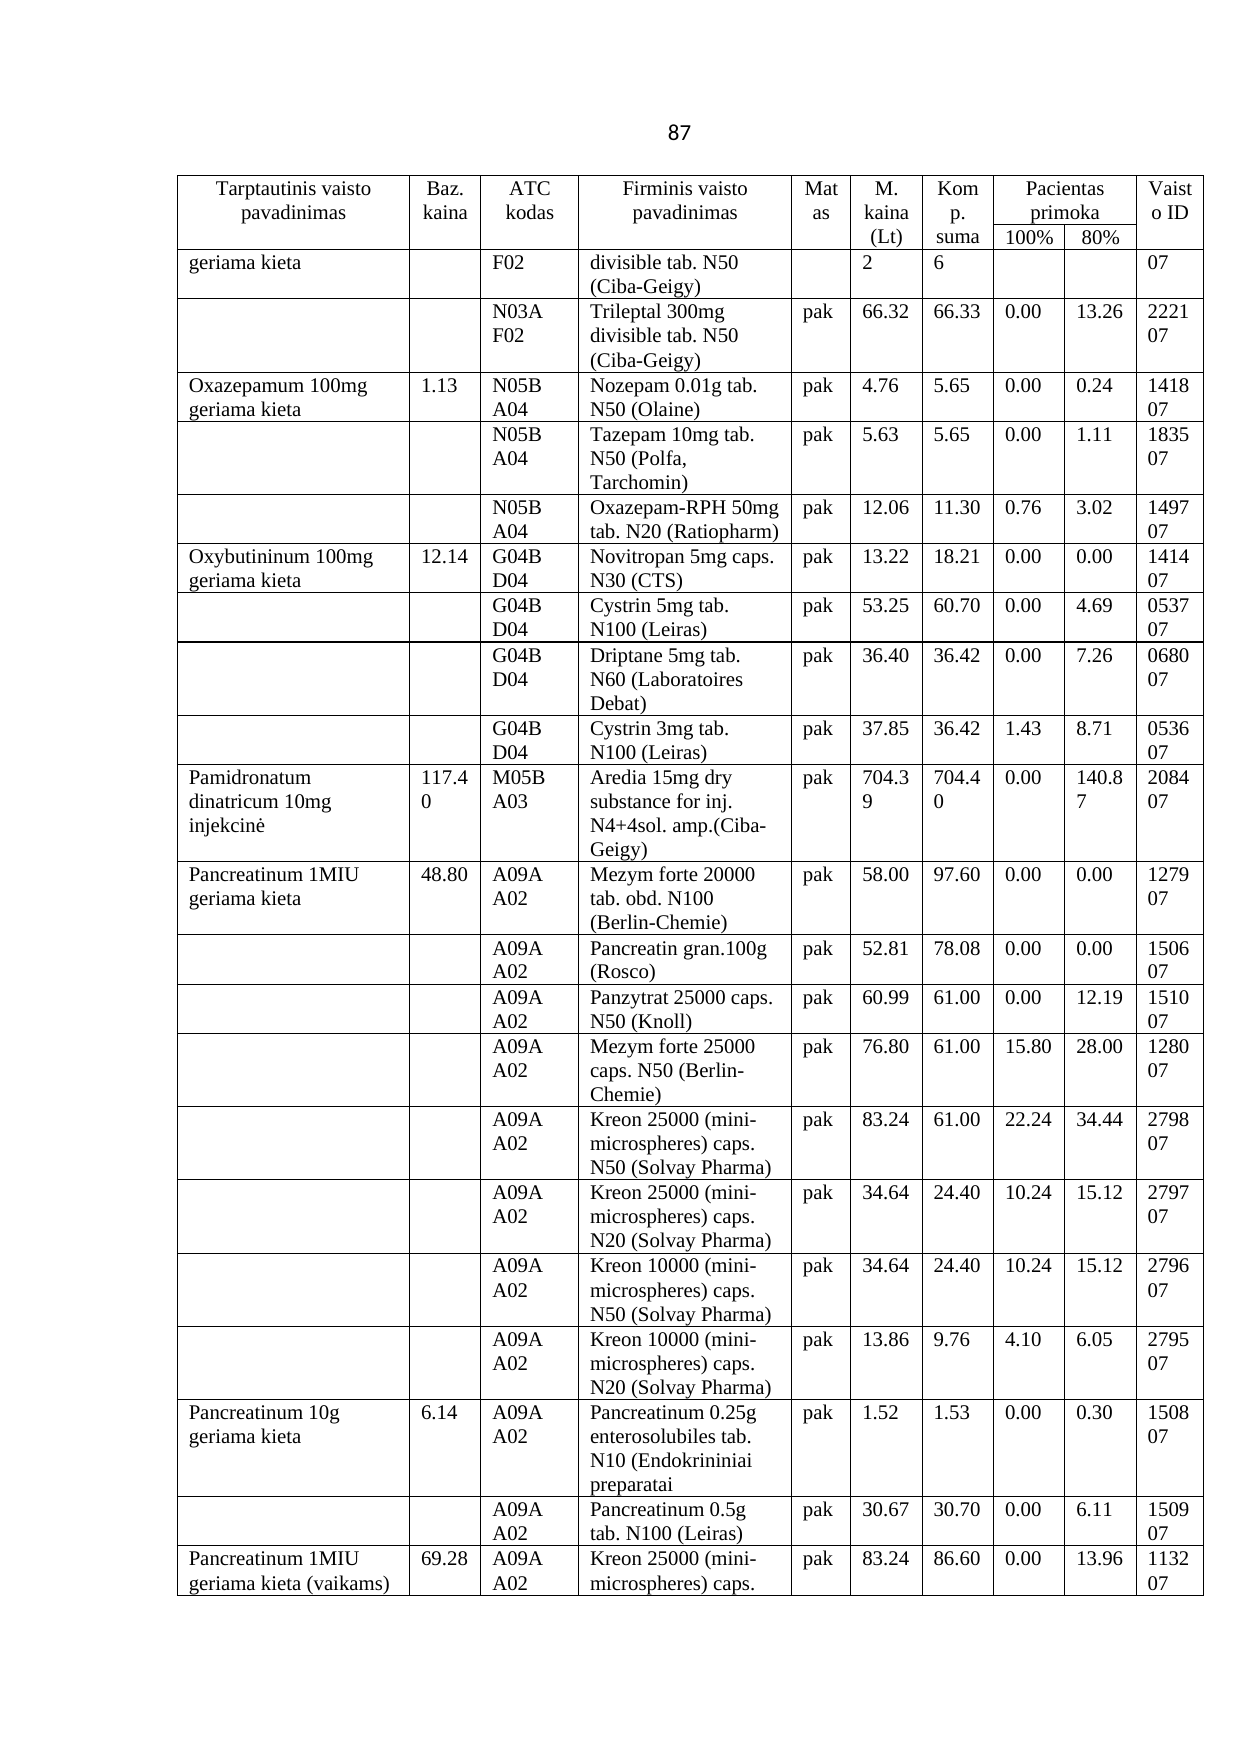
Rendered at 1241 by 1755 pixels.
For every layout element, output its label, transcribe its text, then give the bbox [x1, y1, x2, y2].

table_cell Panzytrat 25000 caps. N50 (Knoll) [579, 985, 791, 1033]
table_cell [792, 250, 850, 298]
table_cell 0.76 [994, 495, 1064, 543]
table_cell Kreon 25000 (mini-microspheres) caps. N20 (Solvay Pharma) [579, 1180, 791, 1252]
table_cell 52.81 [851, 935, 922, 983]
table_cell N05B A04 [481, 422, 578, 494]
table_cell 222107 [1137, 299, 1203, 372]
table_cell 127907 [1137, 862, 1203, 934]
table_cell 2 [851, 250, 922, 298]
table_cell N05B A04 [481, 373, 578, 421]
table_cell pak [792, 1254, 850, 1326]
table_cell 13.22 [851, 544, 922, 592]
table_cell 704.39 [851, 765, 922, 861]
table_cell pak [792, 985, 850, 1033]
table_cell Mezym forte 25000 caps. N50 (Berlin-Chemie) [579, 1034, 791, 1106]
table_cell 37.85 [851, 716, 922, 764]
table_cell 279507 [1137, 1327, 1203, 1399]
table_cell 0.00 [994, 1400, 1064, 1496]
table_cell [410, 716, 480, 764]
table_cell [178, 422, 409, 494]
table_cell 6.11 [1065, 1497, 1136, 1545]
table_cell 36.40 [851, 643, 922, 715]
table_cell 053607 [1137, 716, 1203, 764]
table_cell pak [792, 1400, 850, 1496]
table_cell Pancreatin gran.100g (Rosco) [579, 935, 791, 983]
table_cell 150907 [1137, 1497, 1203, 1545]
table_cell 61.00 [923, 985, 993, 1033]
table_cell 0.00 [1065, 935, 1136, 983]
table_cell 07 [1137, 250, 1203, 298]
table_cell 69.28 [410, 1546, 480, 1594]
table_cell Mezym forte 20000 tab. obd. N100 (Berlin-Chemie) [579, 862, 791, 934]
table_cell pak [792, 495, 850, 543]
table_cell [410, 1254, 480, 1326]
table_cell 0.24 [1065, 373, 1136, 421]
table_cell 0.30 [1065, 1400, 1136, 1496]
table_cell 24.40 [923, 1180, 993, 1252]
table_cell A09A A02 [481, 1546, 578, 1594]
table_cell [410, 1107, 480, 1179]
table_cell 13.26 [1065, 299, 1136, 372]
table_cell Pancreatinum 0.25g enterosolubiles tab. N10 (Endokrininiai preparatai [579, 1400, 791, 1496]
table_cell 36.42 [923, 716, 993, 764]
table_cell 9.76 [923, 1327, 993, 1399]
table_cell pak [792, 422, 850, 494]
table_cell 279707 [1137, 1180, 1203, 1252]
table_cell 36.42 [923, 643, 993, 715]
table_cell 60.99 [851, 985, 922, 1033]
table_cell 151007 [1137, 985, 1203, 1033]
table_cell Trileptal 300mg divisible tab. N50 (Ciba-Geigy) [579, 299, 791, 372]
table_cell 068007 [1137, 643, 1203, 715]
table_cell A09A A02 [481, 1400, 578, 1496]
table_cell 0.00 [994, 299, 1064, 372]
table_cell pak [792, 373, 850, 421]
table_cell 0.00 [994, 1546, 1064, 1594]
table_cell [178, 716, 409, 764]
table_cell 97.60 [923, 862, 993, 934]
table_cell 34.44 [1065, 1107, 1136, 1179]
table_cell 13.96 [1065, 1546, 1136, 1594]
table_cell 1.52 [851, 1400, 922, 1496]
table_cell 22.24 [994, 1107, 1064, 1179]
table_cell [178, 985, 409, 1033]
table_cell 053707 [1137, 593, 1203, 641]
table_cell 34.64 [851, 1180, 922, 1252]
table_cell A09A A02 [481, 985, 578, 1033]
table_cell [178, 593, 409, 641]
table_cell 140.87 [1065, 765, 1136, 861]
table_cell A09A A02 [481, 1034, 578, 1106]
table_cell 5.65 [923, 373, 993, 421]
table_cell 1.11 [1065, 422, 1136, 494]
table_cell 6.05 [1065, 1327, 1136, 1399]
table_cell 0.00 [994, 373, 1064, 421]
table_cell [410, 1034, 480, 1106]
table_cell pak [792, 1107, 850, 1179]
table_cell Novitropan 5mg caps. N30 (CTS) [579, 544, 791, 592]
table_header Pacientas primoka [994, 176, 1136, 224]
table_cell A09A A02 [481, 1180, 578, 1252]
table_cell 141807 [1137, 373, 1203, 421]
table_cell [410, 985, 480, 1033]
table_cell 83.24 [851, 1546, 922, 1594]
table_cell 279607 [1137, 1254, 1203, 1326]
table_cell Cystrin 3mg tab. N100 (Leiras) [579, 716, 791, 764]
table_cell [178, 643, 409, 715]
table_cell [178, 299, 409, 372]
table_header Komp. suma (Lt) [923, 176, 993, 249]
table_header Baz. kaina [410, 176, 480, 249]
table_cell divisible tab. N50 (Ciba-Geigy) [579, 250, 791, 298]
table_cell [410, 1180, 480, 1252]
table_cell pak [792, 935, 850, 983]
table_cell [178, 1497, 409, 1545]
table_cell 7.26 [1065, 643, 1136, 715]
table_cell 10.24 [994, 1180, 1064, 1252]
table_cell [410, 643, 480, 715]
table_cell A09A A02 [481, 1327, 578, 1399]
table_cell 12.06 [851, 495, 922, 543]
table_cell Pancreatinum 1MIU geriama kieta [178, 862, 409, 934]
table_cell A09A A02 [481, 1107, 578, 1179]
table_cell 12.19 [1065, 985, 1136, 1033]
table_cell 1.53 [923, 1400, 993, 1496]
table_cell Pancreatinum 0.5g tab. N100 (Leiras) [579, 1497, 791, 1545]
table_cell Kreon 10000 (mini-microspheres) caps. N20 (Solvay Pharma) [579, 1327, 791, 1399]
table_cell 0.00 [1065, 544, 1136, 592]
table_cell N05B A04 [481, 495, 578, 543]
table_cell 128007 [1137, 1034, 1203, 1106]
table_cell 0.00 [994, 765, 1064, 861]
table_header Tarptautinis vaisto pavadinimas [178, 176, 409, 249]
table_cell pak [792, 1327, 850, 1399]
table_cell Cystrin 5mg tab. N100 (Leiras) [579, 593, 791, 641]
table_cell G04B D04 [481, 593, 578, 641]
table_cell [410, 422, 480, 494]
table_cell [178, 1034, 409, 1106]
table_cell 12.14 [410, 544, 480, 592]
table_cell pak [792, 1497, 850, 1545]
table_cell 66.32 [851, 299, 922, 372]
table_cell [178, 935, 409, 983]
table_cell geriama kieta [178, 250, 409, 298]
table_cell 58.00 [851, 862, 922, 934]
table_cell 83.24 [851, 1107, 922, 1179]
table_cell A09A A02 [481, 862, 578, 934]
table_cell Kreon 10000 (mini-microspheres) caps. N50 (Solvay Pharma) [579, 1254, 791, 1326]
table_cell Tazepam 10mg tab. N50 (Polfa, Tarchomin) [579, 422, 791, 494]
table_header Vaisto ID [1137, 176, 1203, 249]
table_cell 78.08 [923, 935, 993, 983]
table_cell 15.80 [994, 1034, 1064, 1106]
table_cell G04B D04 [481, 544, 578, 592]
table_cell [410, 1327, 480, 1399]
table_cell Kreon 25000 (mini-microspheres) caps. [579, 1546, 791, 1594]
table_header Firminis vaisto pavadinimas [579, 176, 791, 249]
table_cell [410, 935, 480, 983]
table_cell 15.12 [1065, 1254, 1136, 1326]
table_cell pak [792, 544, 850, 592]
table_header ATC kodas [481, 176, 578, 249]
table_cell Pamidronatum dinatricum 10mg injekcinė [178, 765, 409, 861]
table_cell 34.64 [851, 1254, 922, 1326]
table_cell G04B D04 [481, 643, 578, 715]
table_cell A09A A02 [481, 1497, 578, 1545]
table_cell 6.14 [410, 1400, 480, 1496]
table_cell Aredia 15mg dry substance for inj. N4+4sol. amp.(Ciba-Geigy) [579, 765, 791, 861]
table_cell 30.67 [851, 1497, 922, 1545]
table_cell 0.00 [994, 643, 1064, 715]
table_cell [410, 299, 480, 372]
table_header M. kaina (Lt) [851, 176, 922, 249]
table_cell 149707 [1137, 495, 1203, 543]
table_cell 8.71 [1065, 716, 1136, 764]
table_cell 48.80 [410, 862, 480, 934]
table_cell 4.69 [1065, 593, 1136, 641]
table_cell pak [792, 765, 850, 861]
table_cell 113207 [1137, 1546, 1203, 1594]
table_cell M05B A03 [481, 765, 578, 861]
table_cell 1.13 [410, 373, 480, 421]
table_cell 117.40 [410, 765, 480, 861]
table_cell 0.00 [994, 593, 1064, 641]
table_cell 4.10 [994, 1327, 1064, 1399]
table_cell [178, 1327, 409, 1399]
table_cell 0.00 [994, 422, 1064, 494]
table_cell Oxybutininum 100mg geriama kieta [178, 544, 409, 592]
table_cell 279807 [1137, 1107, 1203, 1179]
table_cell 11.30 [923, 495, 993, 543]
table_cell [410, 1497, 480, 1545]
table_cell 28.00 [1065, 1034, 1136, 1106]
table_cell 5.63 [851, 422, 922, 494]
table_cell [1065, 250, 1136, 298]
table_cell G04B D04 [481, 716, 578, 764]
table_cell Kreon 25000 (mini-microspheres) caps. N50 (Solvay Pharma) [579, 1107, 791, 1179]
table_cell 76.80 [851, 1034, 922, 1106]
table_cell 0.00 [1065, 862, 1136, 934]
table_cell [178, 1254, 409, 1326]
table_cell A09A A02 [481, 935, 578, 983]
table_cell pak [792, 716, 850, 764]
table_cell [994, 250, 1064, 298]
table_cell 13.86 [851, 1327, 922, 1399]
table_cell [410, 250, 480, 298]
table_cell 10.24 [994, 1254, 1064, 1326]
table_cell [178, 1180, 409, 1252]
table_cell pak [792, 643, 850, 715]
table_cell [410, 593, 480, 641]
table_cell Oxazepamum 100mg geriama kieta [178, 373, 409, 421]
table_cell pak [792, 1546, 850, 1594]
table_cell 704.40 [923, 765, 993, 861]
table_cell Pancreatinum 1MIU geriama kieta (vaikams) [178, 1546, 409, 1594]
table_cell 150607 [1137, 935, 1203, 983]
table_cell Driptane 5mg tab. N60 (Laboratoires Debat) [579, 643, 791, 715]
table_cell 61.00 [923, 1034, 993, 1106]
table_cell 132.66 [923, 250, 993, 298]
table_cell 3.02 [1065, 495, 1136, 543]
table_cell 183507 [1137, 422, 1203, 494]
table_cell pak [792, 1034, 850, 1106]
table_cell 24.40 [923, 1254, 993, 1326]
table_cell 60.70 [923, 593, 993, 641]
table_cell 53.25 [851, 593, 922, 641]
table_cell pak [792, 862, 850, 934]
table_cell 61.00 [923, 1107, 993, 1179]
table_cell 18.21 [923, 544, 993, 592]
table_cell 208407 [1137, 765, 1203, 861]
table_cell F02 [481, 250, 578, 298]
table_cell pak [792, 1180, 850, 1252]
table_cell 15.12 [1065, 1180, 1136, 1252]
table_cell [178, 1107, 409, 1179]
table_cell 0.00 [994, 544, 1064, 592]
table_cell pak [792, 593, 850, 641]
table_cell 0.00 [994, 985, 1064, 1033]
table_cell 1.43 [994, 716, 1064, 764]
table_cell 66.33 [923, 299, 993, 372]
table_cell 86.60 [923, 1546, 993, 1594]
table_header Matas [792, 176, 850, 249]
table_cell 0.00 [994, 862, 1064, 934]
table_cell 30.70 [923, 1497, 993, 1545]
table_cell Oxazepam-RPH 50mg tab. N20 (Ratiopharm) [579, 495, 791, 543]
table_cell [410, 495, 480, 543]
table_cell pak [792, 299, 850, 372]
table_cell 0.00 [994, 935, 1064, 983]
table_cell 80% [1065, 225, 1136, 249]
table_cell N03A F02 [481, 299, 578, 372]
table_cell 100% [994, 225, 1064, 249]
table_cell 4.76 [851, 373, 922, 421]
table_cell 5.65 [923, 422, 993, 494]
table_cell 0.00 [994, 1497, 1064, 1545]
table_cell Pancreatinum 10g geriama kieta [178, 1400, 409, 1496]
table_cell 150807 [1137, 1400, 1203, 1496]
table_cell Nozepam 0.01g tab. N50 (Olaine) [579, 373, 791, 421]
table_cell A09A A02 [481, 1254, 578, 1326]
table_cell [178, 495, 409, 543]
table_cell 141407 [1137, 544, 1203, 592]
